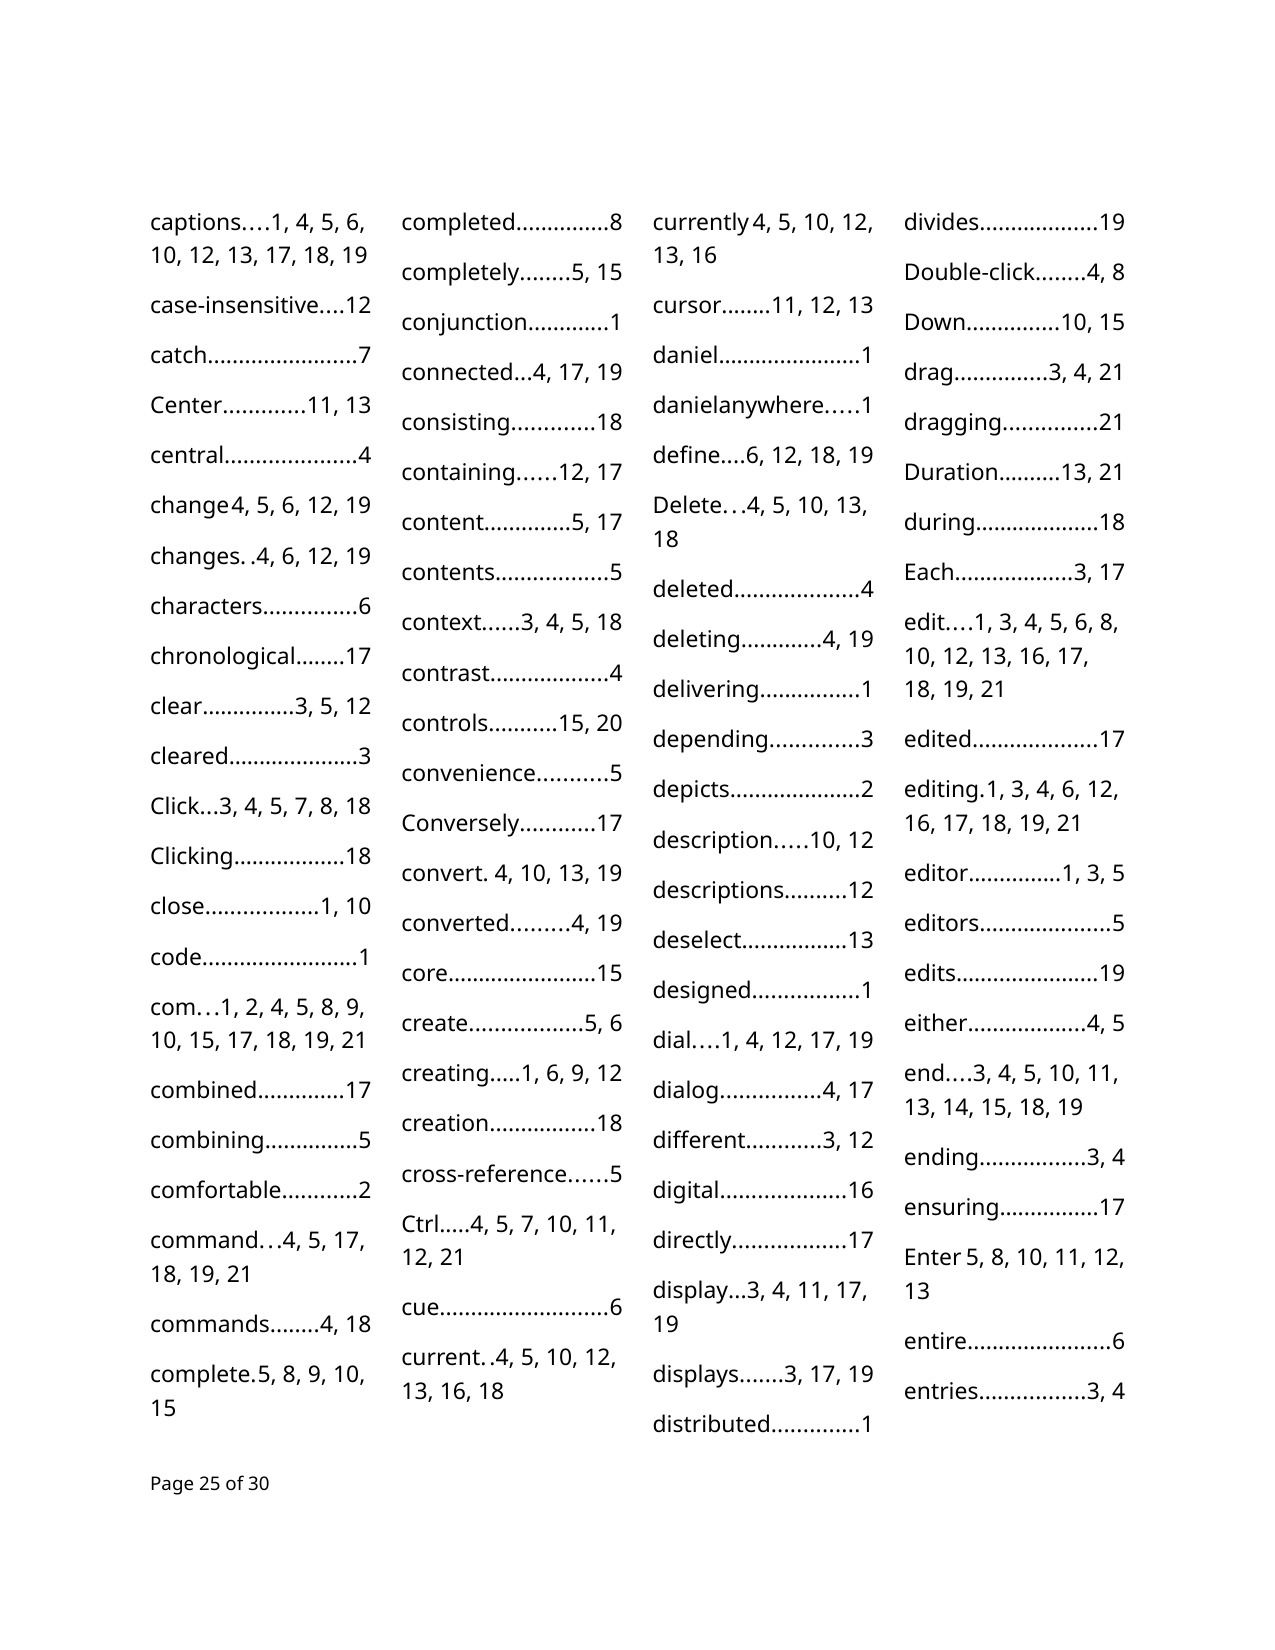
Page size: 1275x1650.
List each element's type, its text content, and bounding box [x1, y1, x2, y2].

text either 4, 5 [904, 1007, 1125, 1038]
text dragging 21 [904, 406, 1125, 437]
text Delete 4, 5, 10, 13, 18 [652, 489, 874, 554]
text current 4, 5, 10, 12, 13, 16, 18 [401, 1341, 622, 1406]
text Each 3, 17 [904, 556, 1125, 587]
text edits 19 [904, 957, 1125, 988]
text daniel 1 [652, 339, 874, 370]
text central 4 [150, 439, 371, 471]
text chronological 17 [150, 640, 371, 671]
text controls 15, 20 [401, 707, 622, 738]
text during 18 [904, 506, 1125, 537]
text change 4, 5, 6, 12, 19 [150, 489, 371, 521]
text Duration 13, 21 [904, 456, 1125, 487]
text completed 8 [401, 206, 622, 237]
text display 3, 4, 11, 17, 19 [652, 1274, 874, 1339]
text digital 16 [652, 1174, 874, 1206]
text define 6, 12, 18, 19 [652, 439, 874, 471]
text designed 1 [652, 974, 874, 1005]
text convert 4, 10, 13, 19 [401, 857, 622, 888]
text edited 17 [904, 723, 1125, 754]
text close 1, 10 [150, 890, 371, 922]
text consisting 18 [401, 406, 622, 437]
text completely 5, 15 [401, 256, 622, 287]
text captions 1, 4, 5, 6, 10, 12, 13, 17, 18, 19 [150, 206, 371, 270]
text danielanywhere 1 [652, 389, 874, 421]
text editing 1, 3, 4, 6, 12, 16, 17, 18, 19, 21 [904, 773, 1125, 838]
text cue 6 [401, 1291, 622, 1322]
text Clicking 18 [150, 840, 371, 871]
text descriptions 12 [652, 874, 874, 905]
text displays 3, 17, 19 [652, 1358, 874, 1389]
text convenience 5 [401, 757, 622, 788]
text creating 1, 6, 9, 12 [401, 1057, 622, 1088]
text directly 17 [652, 1224, 874, 1256]
text combined 17 [150, 1074, 371, 1105]
text editor 1, 3, 5 [904, 857, 1125, 888]
text cursor 11, 12, 13 [652, 289, 874, 320]
text end 3, 4, 5, 10, 11, 13, 14, 15, 18, 19 [904, 1057, 1125, 1122]
text Enter 5, 8, 10, 11, 12, 13 [904, 1241, 1125, 1306]
text catch 7 [150, 339, 371, 370]
text creation 18 [401, 1107, 622, 1139]
text conjunction 1 [401, 306, 622, 337]
text divides 19 [904, 206, 1125, 237]
text Ctrl 4, 5, 7, 10, 11, 12, 21 [401, 1208, 622, 1272]
text ending 3, 4 [904, 1141, 1125, 1172]
text connected 4, 17, 19 [401, 356, 622, 387]
text command 4, 5, 17, 18, 19, 21 [150, 1224, 371, 1289]
text core 15 [401, 957, 622, 988]
text currently 4, 5, 10, 12, 13, 16 [652, 206, 874, 270]
text edit 1, 3, 4, 5, 6, 8, 10, 12, 13, 16, 17, 18, 19, 21 [904, 606, 1125, 704]
text code 1 [150, 940, 371, 972]
text Conversely 17 [401, 807, 622, 838]
text distributed 1 [652, 1408, 874, 1439]
text create 5, 6 [401, 1007, 622, 1038]
text entries 3, 4 [904, 1375, 1125, 1406]
text ensuring 17 [904, 1191, 1125, 1222]
text comfortable 2 [150, 1174, 371, 1206]
text contents 5 [401, 556, 622, 587]
text characters 6 [150, 590, 371, 621]
text depicts 2 [652, 773, 874, 805]
text content 5, 17 [401, 506, 622, 537]
text Down 10, 15 [904, 306, 1125, 337]
text entire 6 [904, 1325, 1125, 1356]
text Click 3, 4, 5, 7, 8, 18 [150, 790, 371, 821]
text cross-reference 5 [401, 1157, 622, 1189]
text depending 3 [652, 723, 874, 754]
text dial 1, 4, 12, 17, 19 [652, 1024, 874, 1055]
text commands 4, 18 [150, 1308, 371, 1339]
text deleted 4 [652, 573, 874, 604]
text editors 5 [904, 907, 1125, 938]
text complete 5, 8, 9, 10, 15 [150, 1358, 371, 1423]
text cleared 3 [150, 740, 371, 771]
text description 10, 12 [652, 823, 874, 855]
text containing 12, 17 [401, 456, 622, 487]
text deselect 13 [652, 924, 874, 955]
text changes 4, 6, 12, 19 [150, 539, 371, 571]
text combining 5 [150, 1124, 371, 1155]
text drag 3, 4, 21 [904, 356, 1125, 387]
text different 3, 12 [652, 1124, 874, 1155]
text clear 3, 5, 12 [150, 690, 371, 721]
text deleting 4, 19 [652, 623, 874, 654]
text context 3, 4, 5, 18 [401, 606, 622, 638]
text Double-click 4, 8 [904, 256, 1125, 287]
text contrast 4 [401, 656, 622, 688]
text case-insensitive 12 [150, 289, 371, 320]
text com 1, 2, 4, 5, 8, 9, 10, 15, 17, 18, 19, 21 [150, 991, 371, 1055]
text Center 11, 13 [150, 389, 371, 421]
text dialog 4, 17 [652, 1074, 874, 1105]
text converted 4, 19 [401, 907, 622, 938]
text delivering 1 [652, 673, 874, 704]
